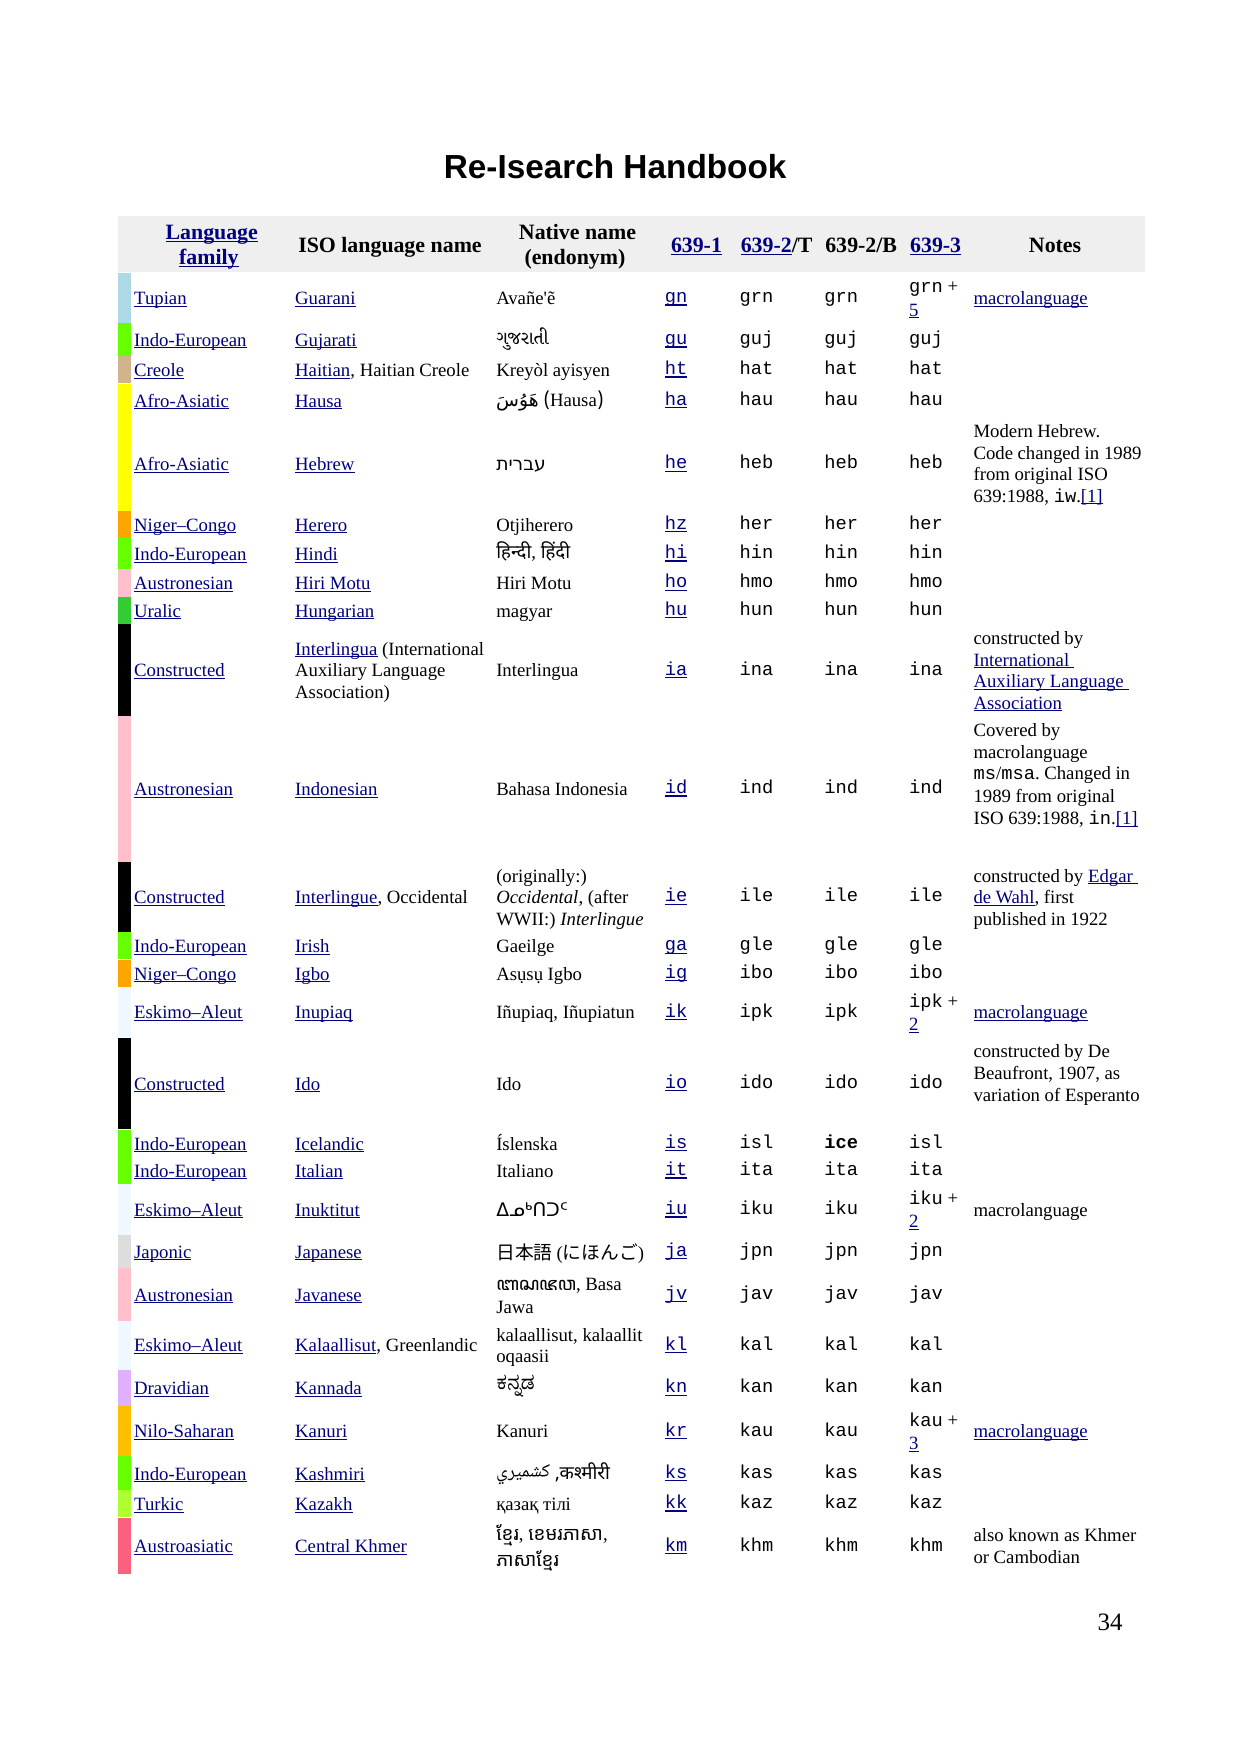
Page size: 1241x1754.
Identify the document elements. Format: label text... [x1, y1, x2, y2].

table_cell magyar [493, 597, 662, 624]
table_cell hau [736, 384, 821, 417]
table_cell ipk + 2 [906, 987, 970, 1037]
table_cell grn [821, 273, 906, 323]
table_cell kan [906, 1370, 970, 1406]
table_cell kaz [736, 1490, 821, 1517]
table_cell Kreyòl ayisyen [493, 356, 662, 383]
table_cell [118, 417, 131, 511]
table_cell Dravidian [131, 1370, 292, 1406]
table_cell ie [662, 862, 736, 932]
table_cell Austronesian [131, 716, 292, 862]
table_cell [118, 624, 131, 716]
table_cell guj [821, 323, 906, 356]
table_cell Indo-European [131, 1157, 292, 1184]
table_cell ido [821, 1038, 906, 1129]
table_cell kal [736, 1321, 821, 1370]
table_cell kal [906, 1321, 970, 1370]
table_cell Uralic [131, 597, 292, 624]
table_cell Iñupiaq, Iñupiatun [493, 987, 662, 1037]
table_cell Niger–Congo [131, 960, 292, 987]
table_cell Italian [292, 1157, 493, 1184]
table_cell ind [736, 716, 821, 862]
table_cell Japonic [131, 1235, 292, 1268]
table_cell [118, 1518, 131, 1574]
table_header 639-2/T [736, 216, 821, 272]
table_cell heb [736, 417, 821, 511]
table_cell ina [906, 624, 970, 716]
table_cell Turkic [131, 1490, 292, 1517]
table_cell grn + 5 [906, 273, 970, 323]
table_cell [118, 569, 131, 597]
table_header Notes [970, 216, 1145, 272]
table_cell Hindi [292, 538, 493, 569]
table_cell ile [736, 862, 821, 932]
table_cell ipk [736, 987, 821, 1037]
table_cell [118, 1157, 131, 1184]
table_cell Interlingua [493, 624, 662, 716]
table_cell kr [662, 1406, 736, 1456]
table_cell hin [736, 538, 821, 569]
table_cell Kashmiri [292, 1456, 493, 1490]
table_cell her [736, 511, 821, 538]
table_cell [118, 597, 131, 624]
table_cell guj [736, 323, 821, 356]
table_cell [118, 323, 131, 356]
table_cell Kalaallisut, Greenlandic [292, 1321, 493, 1370]
table_cell Modern Hebrew. Code changed in 1989 from original ISO 639:1988, iw.[1] [970, 417, 1145, 511]
table_cell Constructed [131, 862, 292, 932]
table_cell Inupiaq [292, 987, 493, 1037]
table_cell 日本語 (にほんご) [493, 1235, 662, 1268]
table_cell Afro-Asiatic [131, 417, 292, 511]
table_cell Otjiherero [493, 511, 662, 538]
table_cell ibo [736, 960, 821, 987]
table_cell macrolanguage [970, 1184, 1145, 1235]
table_cell Íslenska [493, 1130, 662, 1157]
table_cell ile [906, 862, 970, 932]
table_cell Afro-Asiatic [131, 384, 292, 417]
table_cell Indo-European [131, 538, 292, 569]
table_cell [970, 384, 1145, 417]
table_cell hat [736, 356, 821, 383]
table_cell khm [906, 1518, 970, 1574]
table_cell iku + 2 [906, 1184, 970, 1235]
table_cell jpn [906, 1235, 970, 1268]
table_cell kk [662, 1490, 736, 1517]
table_cell jpn [821, 1235, 906, 1268]
table_cell Hebrew [292, 417, 493, 511]
table_cell Herero [292, 511, 493, 538]
table_cell gu [662, 323, 736, 356]
table_cell Hausa [292, 384, 493, 417]
table_cell Inuktitut [292, 1184, 493, 1235]
table_cell (originally:) Occidental, (after WWII:) Interlingue [493, 862, 662, 932]
table_cell hat [906, 356, 970, 383]
table_cell ind [906, 716, 970, 862]
table_cell khm [821, 1518, 906, 1574]
table_cell heb [821, 417, 906, 511]
table_cell hmo [736, 569, 821, 597]
table_cell [118, 1235, 131, 1268]
table_cell [970, 932, 1145, 959]
table_cell Kazakh [292, 1490, 493, 1517]
table_cell [118, 273, 131, 323]
table_cell [118, 1038, 131, 1129]
table_cell [118, 356, 131, 383]
table_cell [118, 1370, 131, 1406]
table_cell jv [662, 1268, 736, 1321]
table_cell Ido [493, 1038, 662, 1129]
table_cell [118, 1184, 131, 1235]
table_header Language family [131, 216, 292, 272]
table_cell Eskimo–Aleut [131, 1321, 292, 1370]
table_cell [118, 1406, 131, 1456]
table_cell kal [821, 1321, 906, 1370]
table_cell [118, 716, 131, 862]
table_cell [970, 1157, 1145, 1184]
table_cell gle [736, 932, 821, 959]
table_cell hi [662, 538, 736, 569]
table_cell hau [821, 384, 906, 417]
table_cell kan [821, 1370, 906, 1406]
table_cell khm [736, 1518, 821, 1574]
table_cell қазақ тілі [493, 1490, 662, 1517]
table_cell ia [662, 624, 736, 716]
table_cell hz [662, 511, 736, 538]
table_cell Hiri Motu [493, 569, 662, 597]
table_cell [970, 1130, 1145, 1157]
table_cell hun [906, 597, 970, 624]
table_cell macrolanguage [970, 987, 1145, 1037]
table_cell kaz [821, 1490, 906, 1517]
table_cell kau [736, 1406, 821, 1456]
table_cell kau [821, 1406, 906, 1456]
table_cell km [662, 1518, 736, 1574]
table_cell kau + 3 [906, 1406, 970, 1456]
table_cell jpn [736, 1235, 821, 1268]
table_cell kl [662, 1321, 736, 1370]
table_cell Icelandic [292, 1130, 493, 1157]
table_cell iu [662, 1184, 736, 1235]
table_cell Nilo-Saharan [131, 1406, 292, 1456]
table_cell hun [736, 597, 821, 624]
table_cell Hungarian [292, 597, 493, 624]
table_cell it [662, 1157, 736, 1184]
table_cell [118, 384, 131, 417]
table_cell ina [821, 624, 906, 716]
table_cell ita [736, 1157, 821, 1184]
table_cell is [662, 1130, 736, 1157]
table_cell Tupian [131, 273, 292, 323]
table_cell io [662, 1038, 736, 1129]
table_cell Covered by macrolanguage ms/msa. Changed in 1989 from original ISO 639:1988, in.[1] [970, 716, 1145, 862]
table_cell [970, 569, 1145, 597]
table_cell macrolanguage [970, 1406, 1145, 1456]
table_cell [970, 960, 1145, 987]
table_cell kaz [906, 1490, 970, 1517]
table_cell Kannada [292, 1370, 493, 1406]
table_cell kas [736, 1456, 821, 1490]
table_cell jav [736, 1268, 821, 1321]
table_cell constructed by International Auxiliary Language Association [970, 624, 1145, 716]
table_cell macrolanguage [970, 273, 1145, 323]
table_cell ibo [906, 960, 970, 987]
table_header [118, 216, 131, 272]
table_cell [118, 1490, 131, 1517]
table_cell Irish [292, 932, 493, 959]
table_cell [118, 862, 131, 932]
table_cell ig [662, 960, 736, 987]
table_cell עברית [493, 417, 662, 511]
table_cell kn [662, 1370, 736, 1406]
table_cell Austroasiatic [131, 1518, 292, 1574]
table_cell Eskimo–Aleut [131, 987, 292, 1037]
table_cell Hiri Motu [292, 569, 493, 597]
table_cell Ido [292, 1038, 493, 1129]
table_cell Indonesian [292, 716, 493, 862]
table_cell [118, 538, 131, 569]
table_cell kas [821, 1456, 906, 1490]
table_cell [118, 960, 131, 987]
table_cell hin [906, 538, 970, 569]
table_cell ગુજરાતી [493, 323, 662, 356]
table_cell ile [821, 862, 906, 932]
table_cell Guarani [292, 273, 493, 323]
table_cell her [821, 511, 906, 538]
table_cell ice [821, 1130, 906, 1157]
table_cell [970, 597, 1145, 624]
table_cell [118, 511, 131, 538]
table_cell Japanese [292, 1235, 493, 1268]
table_cell [970, 1456, 1145, 1490]
table_cell [118, 1321, 131, 1370]
table_cell ha [662, 384, 736, 417]
table_cell ho [662, 569, 736, 597]
table_cell Gujarati [292, 323, 493, 356]
table_cell कश्मीरी, كشميري‎ [493, 1456, 662, 1490]
table_cell hun [821, 597, 906, 624]
table_cell Constructed [131, 624, 292, 716]
table_cell iku [821, 1184, 906, 1235]
table_cell jav [821, 1268, 906, 1321]
table_cell heb [906, 417, 970, 511]
table_cell Kanuri [493, 1406, 662, 1456]
table_cell Gaeilge [493, 932, 662, 959]
table_cell ga [662, 932, 736, 959]
table_cell Haitian, Haitian Creole [292, 356, 493, 383]
table_cell Igbo [292, 960, 493, 987]
table_cell her [906, 511, 970, 538]
table_cell Bahasa Indonesia [493, 716, 662, 862]
table_cell [118, 1130, 131, 1157]
table_cell Asụsụ Igbo [493, 960, 662, 987]
table_cell Javanese [292, 1268, 493, 1321]
table_cell ido [906, 1038, 970, 1129]
table_cell hat [821, 356, 906, 383]
table_cell [970, 1268, 1145, 1321]
table_header 639-2/B [821, 216, 906, 272]
table_cell [118, 1456, 131, 1490]
table_cell iku [736, 1184, 821, 1235]
table_cell jav [906, 1268, 970, 1321]
table_cell [970, 323, 1145, 356]
table_cell Constructed [131, 1038, 292, 1129]
table_cell [970, 1235, 1145, 1268]
table_cell [970, 356, 1145, 383]
table_cell he [662, 417, 736, 511]
table_cell kan [736, 1370, 821, 1406]
table_cell ಕನ್ನಡ [493, 1370, 662, 1406]
table_cell hmo [906, 569, 970, 597]
table_cell ខ្មែរ, ខេមរភាសា, ភាសាខ្មែរ [493, 1518, 662, 1574]
table_cell (Hausa) هَوُسَ [493, 384, 662, 417]
table_cell ido [736, 1038, 821, 1129]
table_cell ina [736, 624, 821, 716]
table_cell gn [662, 273, 736, 323]
table_cell isl [906, 1130, 970, 1157]
table_cell ik [662, 987, 736, 1037]
table_cell [118, 932, 131, 959]
table_cell [970, 511, 1145, 538]
table_cell Central Khmer [292, 1518, 493, 1574]
table_cell हिन्दी, हिंदी [493, 538, 662, 569]
table_cell grn [736, 273, 821, 323]
table_cell guj [906, 323, 970, 356]
table_cell [118, 987, 131, 1037]
table_cell kas [906, 1456, 970, 1490]
table_cell Kanuri [292, 1406, 493, 1456]
table_cell ht [662, 356, 736, 383]
table_cell kalaallisut, kalaallit oqaasii [493, 1321, 662, 1370]
table_cell ᐃᓄᒃᑎᑐᑦ [493, 1184, 662, 1235]
table_cell ja [662, 1235, 736, 1268]
table_cell ita [821, 1157, 906, 1184]
table_cell constructed by De Beaufront, 1907, as variation of Esperanto [970, 1038, 1145, 1129]
table_cell [118, 1268, 131, 1321]
table_cell gle [821, 932, 906, 959]
table_cell hmo [821, 569, 906, 597]
table_cell Indo-European [131, 1130, 292, 1157]
table_header 639-3 [906, 216, 970, 272]
table_cell Niger–Congo [131, 511, 292, 538]
table_cell ꦧꦱꦗꦮ, Basa Jawa [493, 1268, 662, 1321]
table_cell Italiano [493, 1157, 662, 1184]
table_cell Austronesian [131, 569, 292, 597]
table_cell Interlingua (International Auxiliary Language Association) [292, 624, 493, 716]
table_cell gle [906, 932, 970, 959]
table_cell Indo-European [131, 323, 292, 356]
table_cell isl [736, 1130, 821, 1157]
table_cell [970, 1370, 1145, 1406]
table_cell [970, 1490, 1145, 1517]
table_cell ind [821, 716, 906, 862]
table_cell ita [906, 1157, 970, 1184]
table_cell hin [821, 538, 906, 569]
table_cell Interlingue, Occidental [292, 862, 493, 932]
table_cell [970, 538, 1145, 569]
table_cell [970, 1321, 1145, 1370]
table_header Native name (endonym) [493, 216, 662, 272]
table_cell hu [662, 597, 736, 624]
table_cell ipk [821, 987, 906, 1037]
table_cell Indo-European [131, 932, 292, 959]
table_header ISO language name [292, 216, 493, 272]
table_cell ibo [821, 960, 906, 987]
table_cell Avañe'ẽ [493, 273, 662, 323]
table_cell also known as Khmer or Cambodian [970, 1518, 1145, 1574]
table_cell constructed by Edgar de Wahl, first published in 1922 [970, 862, 1145, 932]
table_cell Austronesian [131, 1268, 292, 1321]
table_cell Indo-European [131, 1456, 292, 1490]
table_header 639-1 [662, 216, 736, 272]
table_cell Creole [131, 356, 292, 383]
table_cell hau [906, 384, 970, 417]
table_cell ks [662, 1456, 736, 1490]
table_cell Eskimo–Aleut [131, 1184, 292, 1235]
table_cell id [662, 716, 736, 862]
